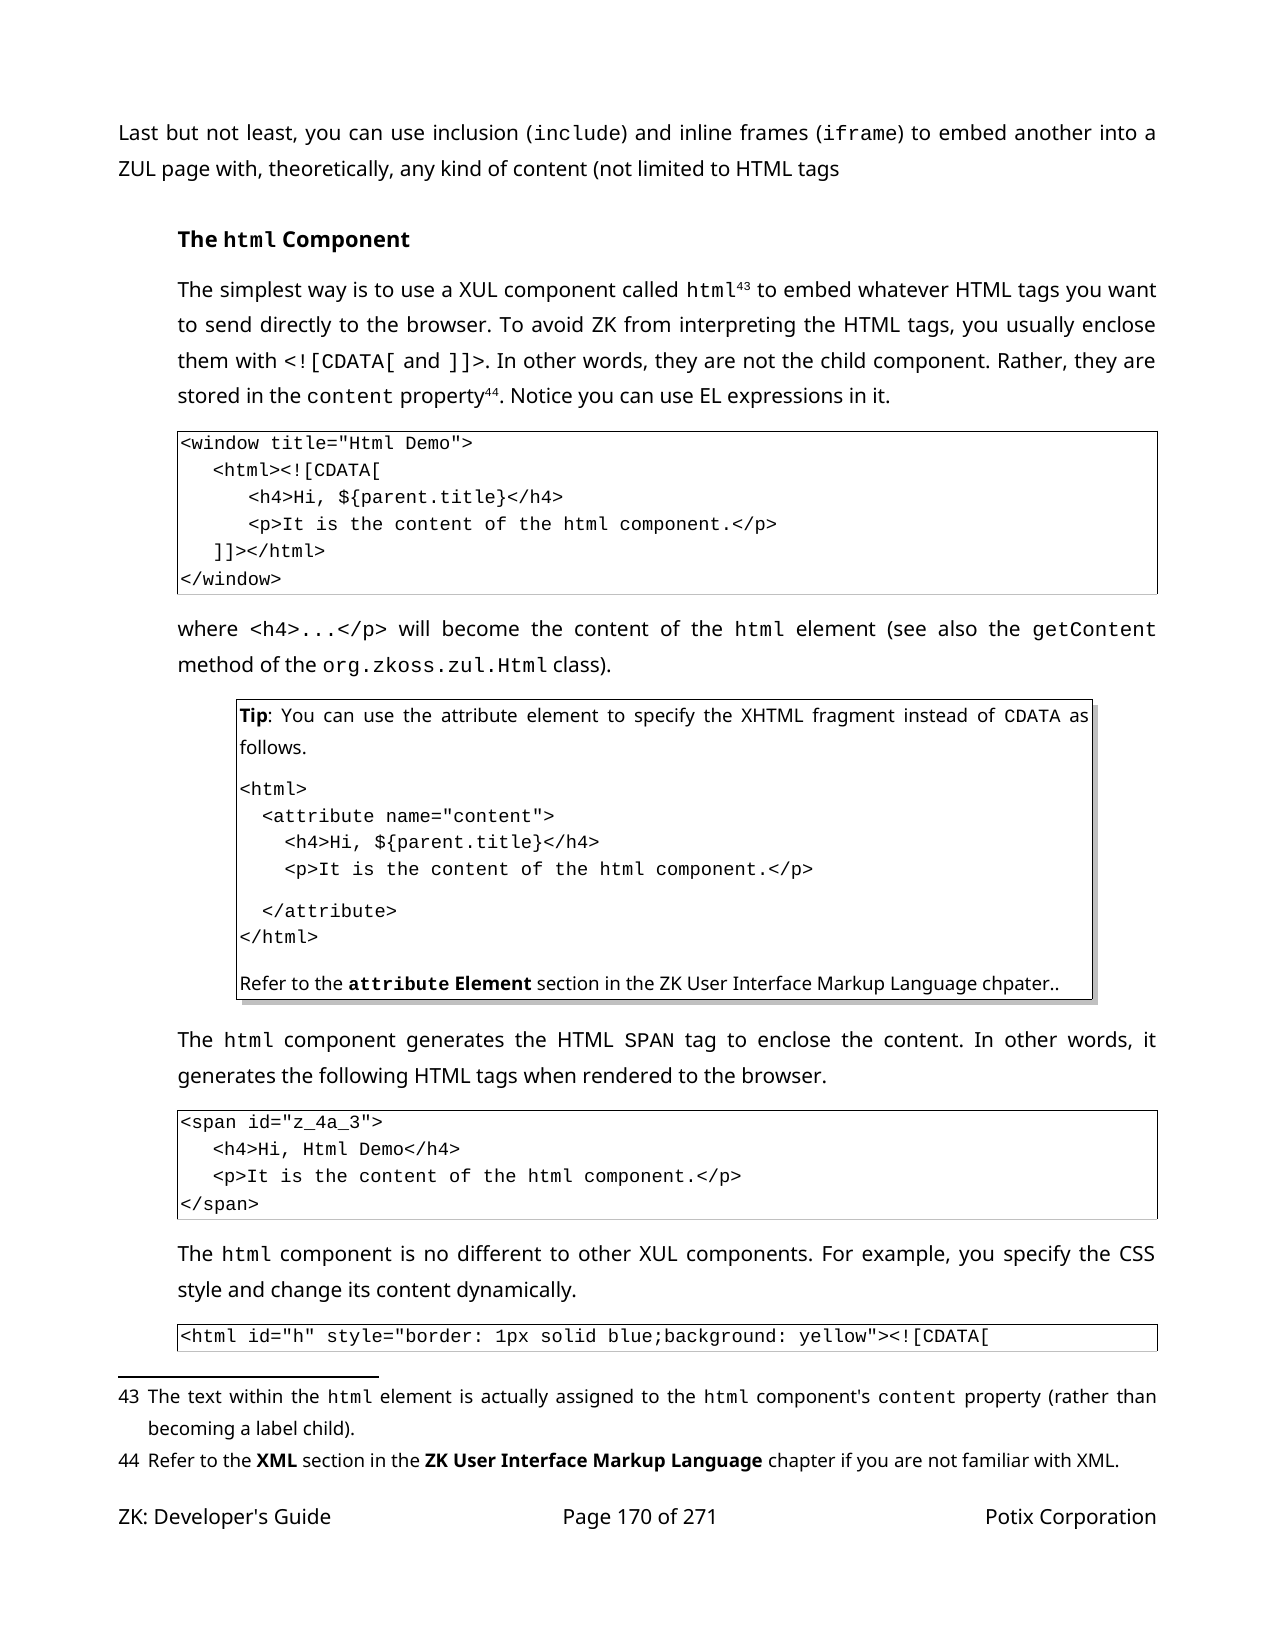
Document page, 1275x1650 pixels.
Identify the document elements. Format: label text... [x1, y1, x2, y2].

text <html> <attribute name="content"> <h4>Hi, ${parent.title}</h4> <p>It is the content of the html component.</p> [237, 777, 1092, 881]
text <h4>Hi, Html Demo</h4> [178, 1137, 1157, 1161]
text The text within the html element is actually assigned to the html component's content property (rather than becoming a label child). [118, 1383, 1157, 1441]
text </attribute> </html> [237, 899, 1092, 950]
text Refer to the XML section in the ZK User Interface Markup Language chapter if you are not familiar with XML. [118, 1447, 1157, 1473]
text <p>It is the content of the html component.</p> [178, 1164, 1157, 1189]
text <span id="z_4a_3"> [178, 1111, 1157, 1134]
text The html component generates the HTML SPAN tag to enclose the content. In other words, it generates the following HTML tags when rendered to the browser. [177, 1026, 1157, 1089]
text Last but not least, you can use inclusion (include) and inline frames (iframe) to embed another into a ZUL page with, theoretically, any kind of content (not limited to HTML tags [118, 118, 1157, 182]
text Refer to the attribute Element section in the ZK User Interface Markup Language chpater.. [237, 967, 1092, 999]
text <window title="Html Demo"> [178, 432, 1157, 455]
text <html><![CDATA[ [178, 458, 1157, 482]
text where <h4>...</p> will become the content of the html element (see also the getContent method of the org.zkoss.zul.Html class). [177, 614, 1157, 678]
text The simplest way is to use a XUL component called html to embed whatever HTML tags you want to send directly to the browser. To avoid ZK from interpreting the HTML tags, you usually enclose them with <![CDATA[ and ]]>. In other words, they are not the child component. Rather, they are stored in the content property. Notice you can use EL expressions in it. [177, 275, 1157, 410]
text </span> [178, 1192, 1157, 1219]
text </window> [178, 566, 1157, 594]
text <h4>Hi, ${parent.title}</h4> [178, 485, 1157, 509]
text The html component is no different to other XUL components. For example, you specify the CSS style and change its content dynamically. [177, 1239, 1157, 1303]
text <p>It is the content of the html component.</p> [178, 512, 1157, 536]
text Tip: You can use the attribute element to specify the XHTML fragment instead of CDATA as follows. [237, 700, 1092, 760]
text <html id="h" style="border: 1px solid blue;background: yellow"><![CDATA[ [178, 1325, 1157, 1351]
text ]]></html> [178, 539, 1157, 563]
subtitle The html Component [177, 224, 1157, 254]
